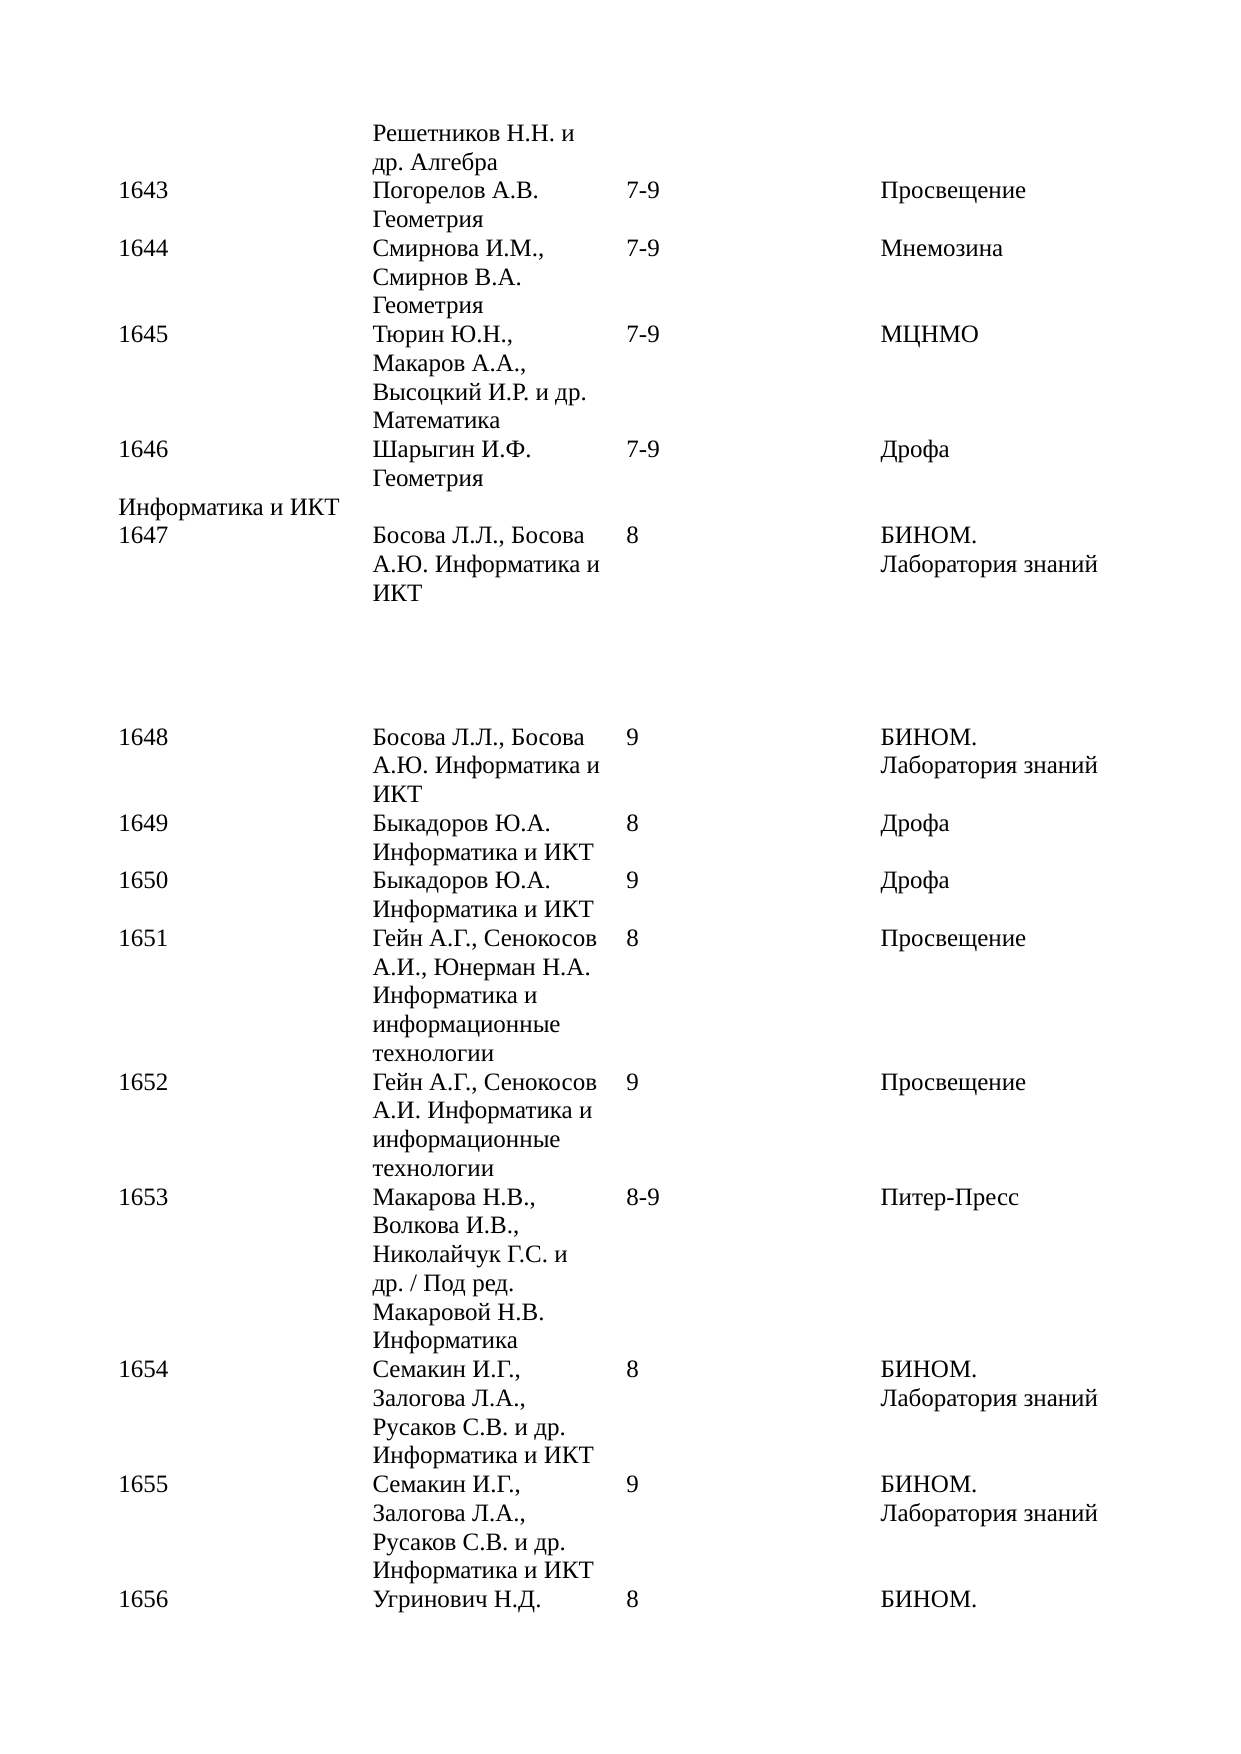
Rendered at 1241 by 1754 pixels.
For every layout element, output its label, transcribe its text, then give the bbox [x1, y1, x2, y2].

table_cell Быкадоров Ю.А. Информатика и ИКТ [361, 866, 615, 923]
table_cell 1650 [107, 866, 361, 923]
table_cell Просвещение [869, 923, 1123, 1067]
table_header 1648 [107, 722, 361, 808]
table_cell Питер-Пресс [869, 1182, 1123, 1354]
table_cell 8 [615, 808, 869, 866]
table_cell Погорелов А.В. Геометрия [361, 176, 615, 233]
table_cell 1645 [107, 319, 361, 434]
table_header 1647 [107, 521, 361, 607]
table_cell 8-9 [615, 1182, 869, 1354]
table_cell 7-9 [615, 319, 869, 434]
table_header БИНОМ. Лаборатория знаний [869, 521, 1123, 607]
table_cell Угринович Н.Д. [361, 1584, 615, 1636]
table_header Босова Л.Л., Босова А.Ю. Информатика и ИКТ [361, 722, 615, 808]
table_header 8 [615, 521, 869, 607]
table_cell Макарова Н.В., Волкова И.В., Николайчук Г.С. и др. / Под ред. Макаровой Н.В. Информатика [361, 1182, 615, 1354]
table_cell Просвещение [869, 176, 1123, 233]
table_cell 1654 [107, 1354, 361, 1469]
table_cell 9 [615, 866, 869, 923]
table_cell 7-9 [615, 434, 869, 492]
table_cell 1644 [107, 233, 361, 319]
table_cell 8 [615, 1354, 869, 1469]
table_cell Тюрин Ю.Н., Макаров А.А., Высоцкий И.Р. и др. Математика [361, 319, 615, 434]
table_cell 1651 [107, 923, 361, 1067]
table_cell МЦНМО [869, 319, 1123, 434]
table_cell Семакин И.Г., Залогова Л.А., Русаков С.В. и др. Информатика и ИКТ [361, 1469, 615, 1584]
table_cell 1649 [107, 808, 361, 866]
table_header 9 [615, 722, 869, 808]
table_cell 1655 [107, 1469, 361, 1584]
table_cell Дрофа [869, 808, 1123, 866]
table_cell 1646 [107, 434, 361, 492]
table_cell [107, 118, 361, 176]
table_cell Шарыгин И.Ф. Геометрия [361, 434, 615, 492]
table_cell Просвещение [869, 1067, 1123, 1182]
table_cell Решетников Н.Н. и др. Алгебра [361, 118, 615, 176]
table_cell Гейн А.Г., Сенокосов А.И., Юнерман Н.А. Информатика и информационные технологии [361, 923, 615, 1067]
table_cell 1643 [107, 176, 361, 233]
table_cell 8 [615, 923, 869, 1067]
table_cell 9 [615, 1067, 869, 1182]
table_cell 7-9 [615, 233, 869, 319]
table_cell Мнемозина [869, 233, 1123, 319]
table_cell 7-9 [615, 176, 869, 233]
table_cell БИНОМ. Лаборатория знаний [869, 1354, 1123, 1469]
table_cell 1653 [107, 1182, 361, 1354]
table_cell Дрофа [869, 434, 1123, 492]
table_cell 8 [615, 1584, 869, 1636]
table_header БИНОМ. Лаборатория знаний [869, 722, 1123, 808]
table_cell 9 [615, 1469, 869, 1584]
table_header Босова Л.Л., Босова А.Ю. Информатика и ИКТ [361, 521, 615, 607]
table_cell Смирнова И.М., Смирнов В.А. Геометрия [361, 233, 615, 319]
table_cell [869, 118, 1123, 176]
table_cell Гейн А.Г., Сенокосов А.И. Информатика и информационные технологии [361, 1067, 615, 1182]
table_cell [615, 118, 869, 176]
table_cell БИНОМ. [869, 1584, 1123, 1636]
table_cell 1652 [107, 1067, 361, 1182]
table_cell Семакин И.Г., Залогова Л.А., Русаков С.В. и др. Информатика и ИКТ [361, 1354, 615, 1469]
table_header Информатика и ИКТ [107, 492, 1123, 521]
table_cell БИНОМ. Лаборатория знаний [869, 1469, 1123, 1584]
table_cell Быкадоров Ю.А. Информатика и ИКТ [361, 808, 615, 866]
table_cell Дрофа [869, 866, 1123, 923]
table_cell 1656 [107, 1584, 361, 1636]
